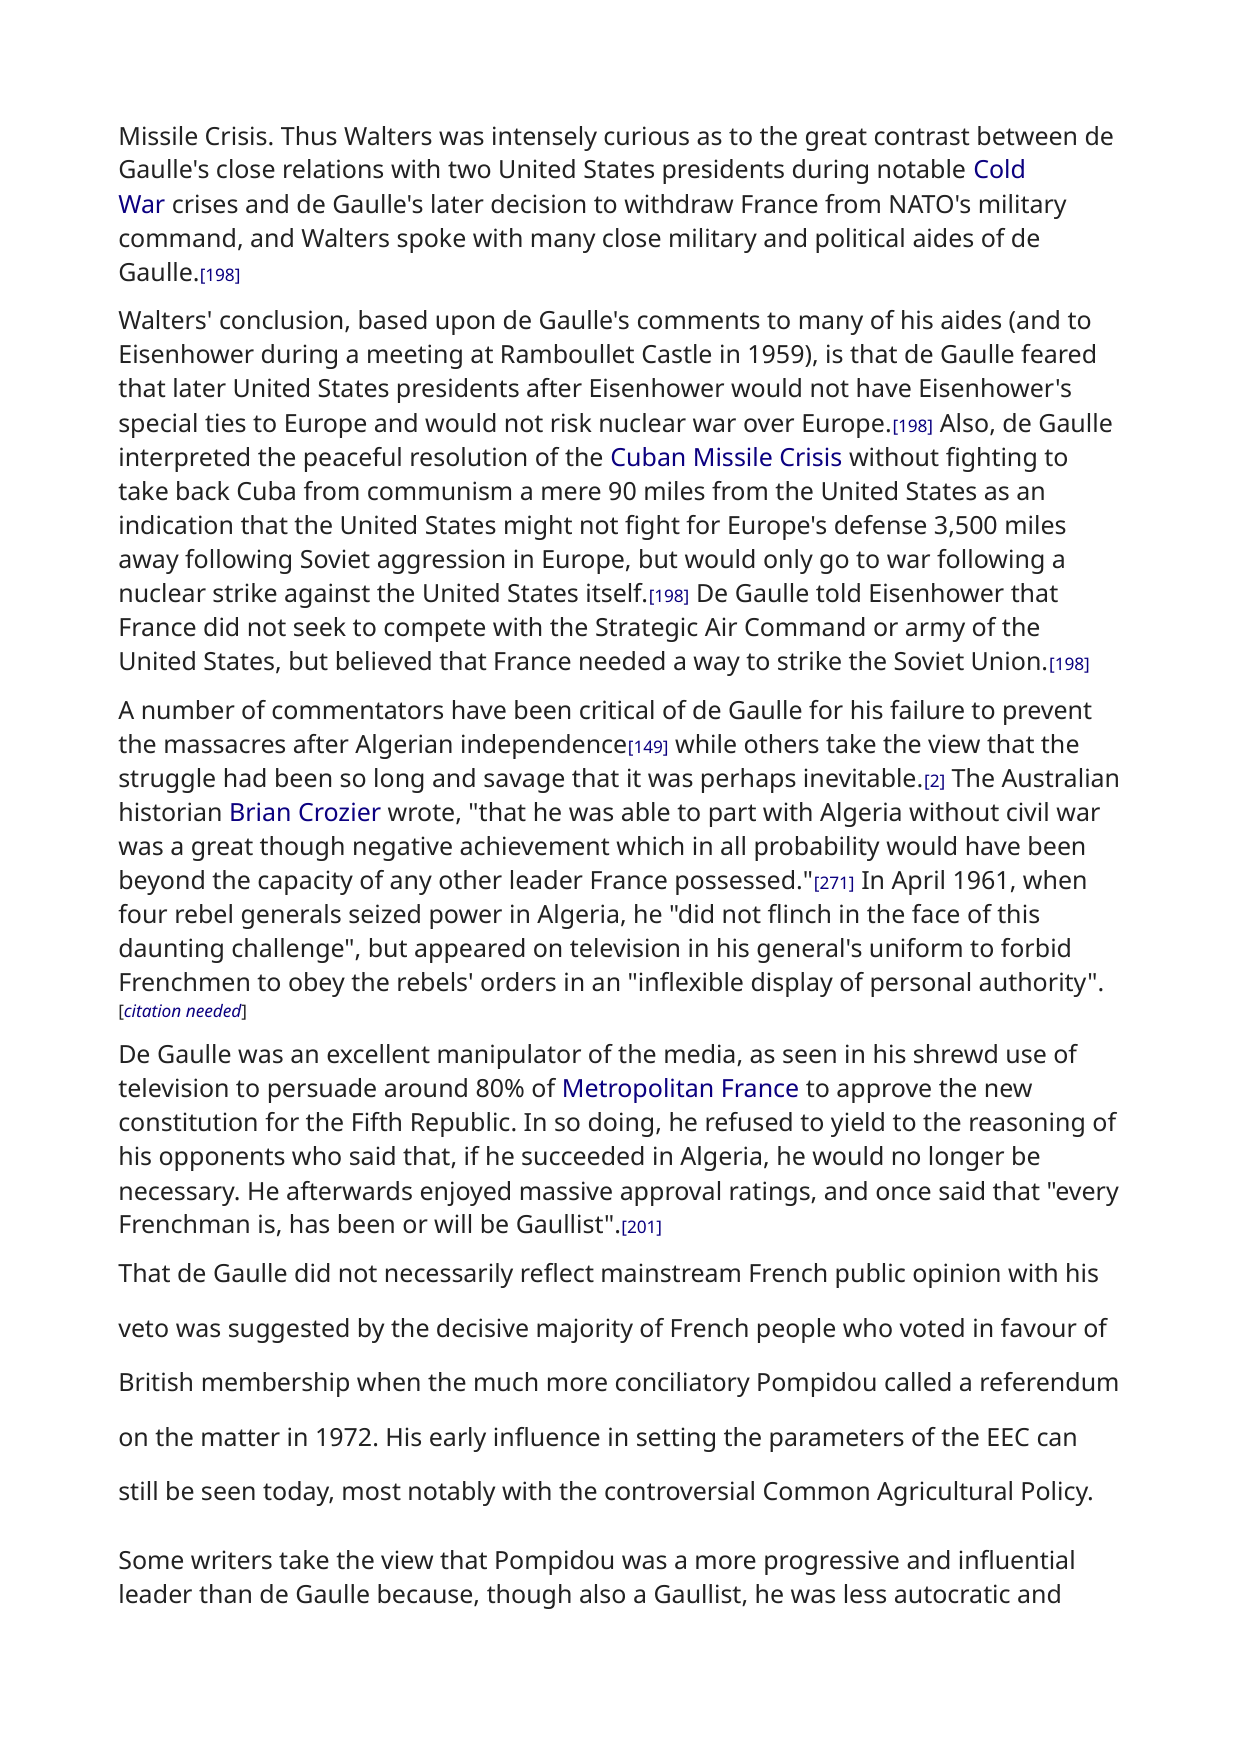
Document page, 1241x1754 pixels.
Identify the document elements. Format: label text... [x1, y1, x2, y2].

text A number of commentators have been critical of de Gaulle for his failure to prevent the massacres after Algerian independence[149] while others take the view that the struggle had been so long and savage that it was perhaps inevitable.[2] The Australian historian Brian Crozier wrote, "that he was able to part with Algeria without civil war was a great though negative achievement which in all probability would have been beyond the capacity of any other leader France possessed."[271] In April 1961, when four rebel generals seized power in Algeria, he "did not flinch in the face of this daunting challenge", but appeared on television in his general's uniform to forbid Frenchmen to obey the rebels' orders in an "inflexible display of personal authority".[citation needed] [118, 692, 1122, 1022]
text Walters' conclusion, based upon de Gaulle's comments to many of his aides (and to Eisenhower during a meeting at Ramboullet Castle in 1959), is that de Gaulle feared that later United States presidents after Eisenhower would not have Eisenhower's special ties to Europe and would not risk nuclear war over Europe.[198] Also, de Gaulle interpreted the peaceful resolution of the Cuban Missile Crisis without fighting to take back Cuba from communism a mere 90 miles from the United States as an indication that the United States might not fight for Europe's defense 3,500 miles away following Soviet aggression in Europe, but would only go to war following a nuclear strike against the United States itself.[198] De Gaulle told Eisenhower that France did not seek to compete with the Strategic Air Command or army of the United States, but believed that France needed a way to strike the Soviet Union.[198] [118, 303, 1122, 678]
text De Gaulle was an excellent manipulator of the media, as seen in his shrewd use of television to persuade around 80% of Metropolitan France to approve the new constitution for the Fifth Republic. In so doing, he refused to yield to the reasoning of his opponents who said that, if he succeeded in Algeria, he would no longer be necessary. He afterwards enjoyed massive approval ratings, and once said that "every Frenchman is, has been or will be Gaullist".[201] [118, 1037, 1122, 1241]
text That de Gaulle did not necessarily reflect mainstream French public opinion with his veto was suggested by the decisive majority of French people who voted in favour of British membership when the much more conciliatory Pompidou called a referendum on the matter in 1972. His early influence in setting the parameters of the EEC can still be seen today, most notably with the controversial Common Agricultural Policy. [118, 1256, 1122, 1508]
text Some writers take the view that Pompidou was a more progressive and influential leader than de Gaulle because, though also a Gaullist, he was less autocratic and [118, 1543, 1122, 1611]
text Missile Crisis. Thus Walters was intensely curious as to the great contrast between de Gaulle's close relations with two United States presidents during notable Cold War crises and de Gaulle's later decision to withdraw France from NATO's military command, and Walters spoke with many close military and political aides of de Gaulle.[198] [118, 118, 1122, 288]
